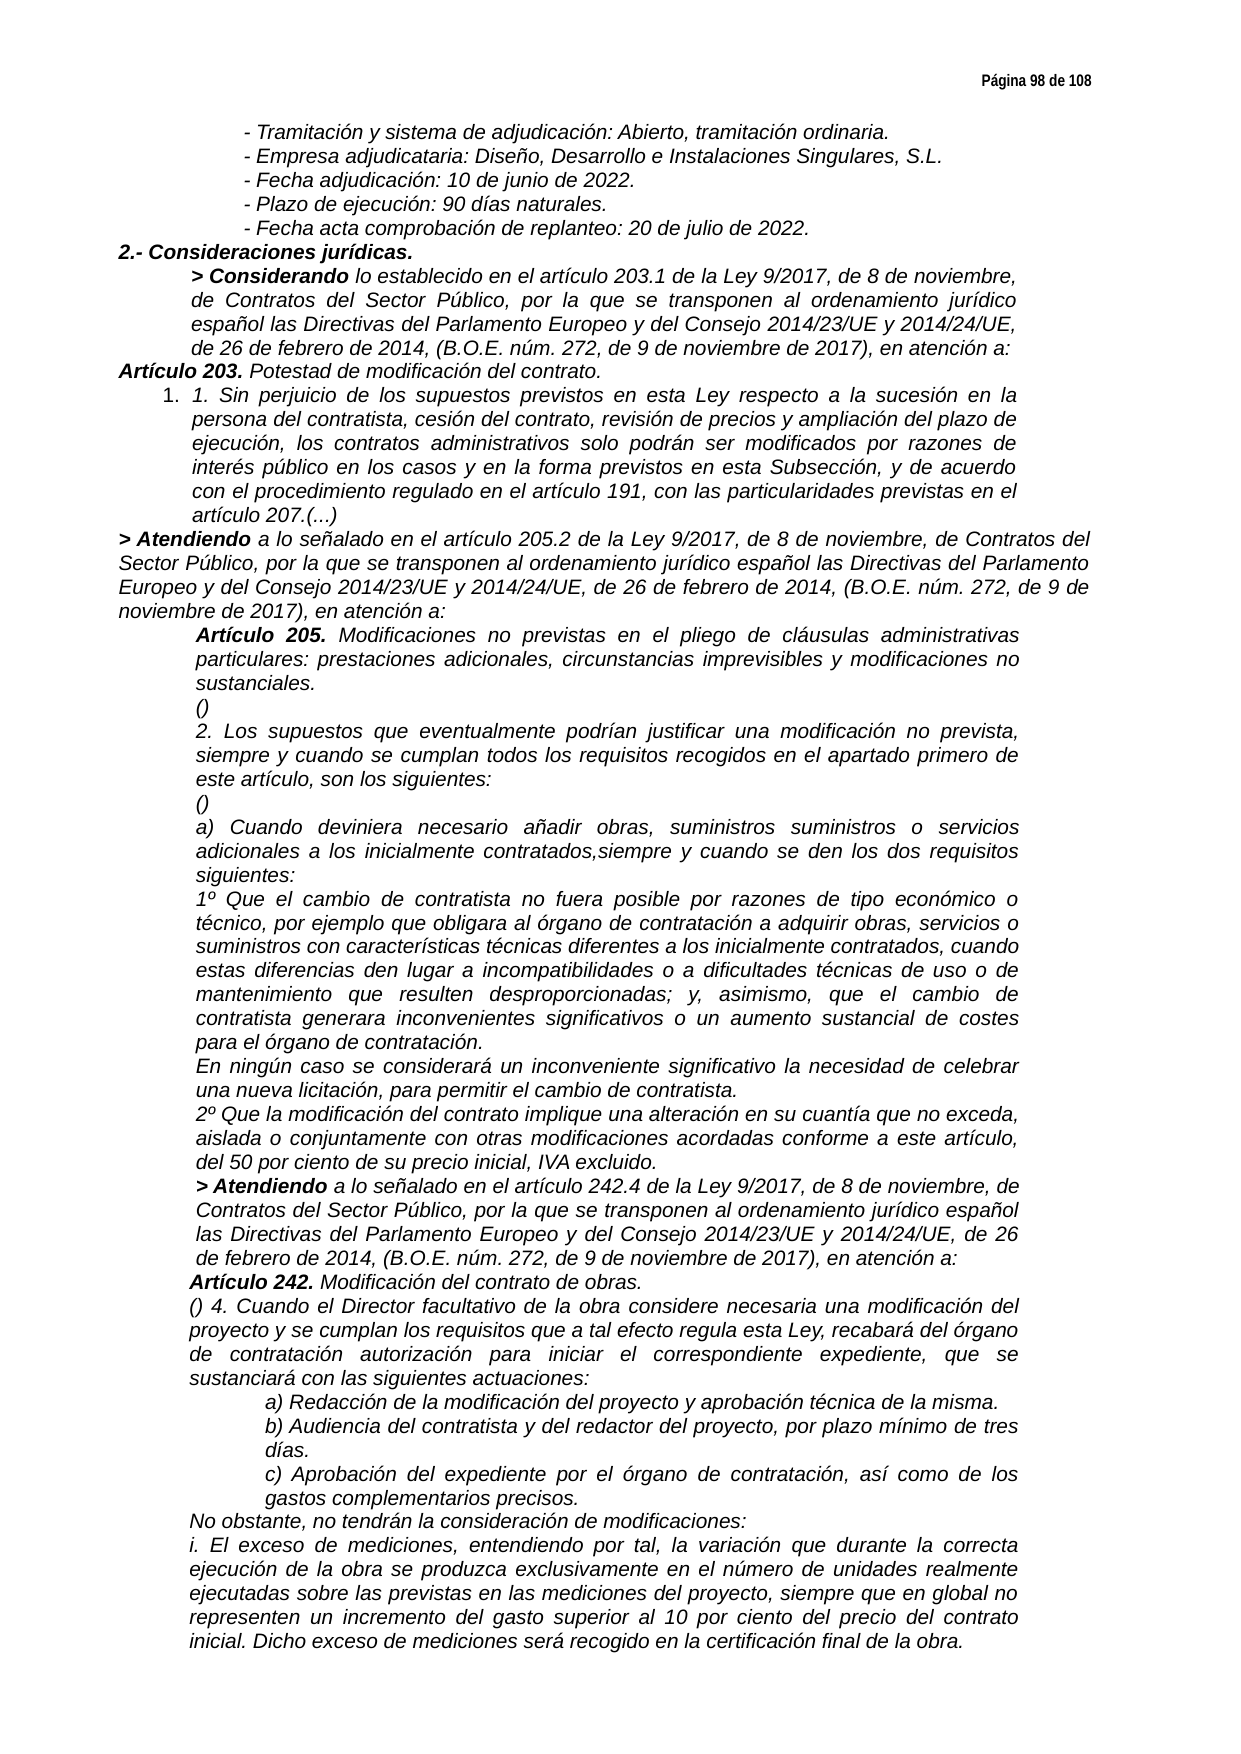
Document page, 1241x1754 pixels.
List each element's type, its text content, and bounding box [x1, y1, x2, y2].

text 2. Los supuestos que eventualmente podrían justificar una modificación no prevista, siempre y cuando se cumplan todos los requisitos recogidos en el apartado primero de este artículo, son los siguientes: [196, 719, 1022, 791]
text a) Cuando deviniera necesario añadir obras, suministros suministros o servicios adicionales a los inicialmente contratados,siempre y cuando se den los dos requisitos siguientes: [196, 814, 1022, 886]
text No obstante, no tendrán la consideración de modificaciones: [189, 1509, 1022, 1533]
text b) Audiencia del contratista y del redactor del proyecto, por plazo mínimo de tres días. [265, 1413, 1022, 1461]
text > Considerando lo establecido en el artículo 203.1 de la Ley 9/2017, de 8 de noviembre, de Contratos del Sector Público, por la que se transponen al ordenamiento jurídico español las Directivas del Parlamento Europeo y del Consejo 2014/23/UE y 2014/24/UE, de 26 de febrero de 2014, (B.O.E. núm. 272, de 9 de noviembre de 2017), en atención a: [191, 263, 1020, 359]
text Artículo 203. Potestad de modificación del contrato. [118, 359, 1020, 383]
text () [196, 695, 1022, 719]
text - Plazo de ejecución: 90 días naturales. [243, 192, 1092, 216]
text 1º Que el cambio de contratista no fuera posible por razones de tipo económico o técnico, por ejemplo que obligara al órgano de contratación a adquirir obras, servicios o suministros con características técnicas diferentes a los inicialmente contratados, cuando estas diferencias den lugar a incompatibilidades o a dificultades técnicas de uso o de mantenimiento que resulten desproporcionadas; y, asimismo, que el cambio de contratista generara inconvenientes significativos o un aumento sustancial de costes para el órgano de contratación. [196, 886, 1022, 1054]
text - Tramitación y sistema de adjudicación: Abierto, tramitación ordinaria. [243, 120, 1092, 144]
text () [196, 791, 1022, 814]
list 1. Sin perjuicio de los supuestos previstos en esta Ley respecto a la sucesión en la persona del contratista, cesión del contrato, revisión de precios y ampliación del plazo de ejecución, los contratos administrativos solo podrán ser modificados por razones de interés público en los casos y en la forma previstos en esta Subsección, y de acuerdo con el procedimiento regulado en el artículo 191, con las particularidades previstas en el artículo 207.(...) [162, 383, 1020, 527]
text c) Aprobación del expediente por el órgano de contratación, así como de los gastos complementarios precisos. [265, 1461, 1022, 1509]
text > Atendiendo a lo señalado en el artículo 242.4 de la Ley 9/2017, de 8 de noviembre, de Contratos del Sector Público, por la que se transponen al ordenamiento jurídico español las Directivas del Parlamento Europeo y del Consejo 2014/23/UE y 2014/24/UE, de 26 de febrero de 2014, (B.O.E. núm. 272, de 9 de noviembre de 2017), en atención a: [196, 1174, 1022, 1270]
text Artículo 205. Modificaciones no previstas en el pliego de cláusulas administrativas particulares: prestaciones adicionales, circunstancias imprevisibles y modificaciones no sustanciales. [196, 623, 1022, 695]
text a) Redacción de la modificación del proyecto y aprobación técnica de la misma. [265, 1389, 1022, 1413]
text En ningún caso se considerará un inconveniente significativo la necesidad de celebrar una nueva licitación, para permitir el cambio de contratista. [196, 1054, 1022, 1102]
text - Fecha acta comprobación de replanteo: 20 de julio de 2022. [243, 216, 1092, 239]
text i. El exceso de mediciones, entendiendo por tal, la variación que durante la correcta ejecución de la obra se produzca exclusivamente en el número de unidades realmente ejecutadas sobre las previstas en las mediciones del proyecto, siempre que en global no representen un incremento del gasto superior al 10 por ciento del precio del contrato inicial. Dicho exceso de mediciones será recogido en la certificación final de la obra. [189, 1533, 1022, 1653]
text > Atendiendo a lo señalado en el artículo 205.2 de la Ley 9/2017, de 8 de noviembre, de Contratos del Sector Público, por la que se transponen al ordenamiento jurídico español las Directivas del Parlamento Europeo y del Consejo 2014/23/UE y 2014/24/UE, de 26 de febrero de 2014, (B.O.E. núm. 272, de 9 de noviembre de 2017), en atención a: [118, 527, 1092, 623]
text - Empresa adjudicataria: Diseño, Desarrollo e Instalaciones Singulares, S.L. [243, 144, 1092, 168]
text - Fecha adjudicación: 10 de junio de 2022. [243, 168, 1092, 192]
text Artículo 242. Modificación del contrato de obras. [189, 1270, 1022, 1294]
text () 4. Cuando el Director facultativo de la obra considere necesaria una modificación del proyecto y se cumplan los requisitos que a tal efecto regula esta Ley, recabará del órgano de contratación autorización para iniciar el correspondiente expediente, que se sustanciará con las siguientes actuaciones: [189, 1294, 1022, 1389]
text 2º Que la modificación del contrato implique una alteración en su cuantía que no exceda, aislada o conjuntamente con otras modificaciones acordadas conforme a este artículo, del 50 por ciento de su precio inicial, IVA excluido. [196, 1102, 1022, 1174]
text 2.- Consideraciones jurídicas. [118, 239, 1092, 263]
